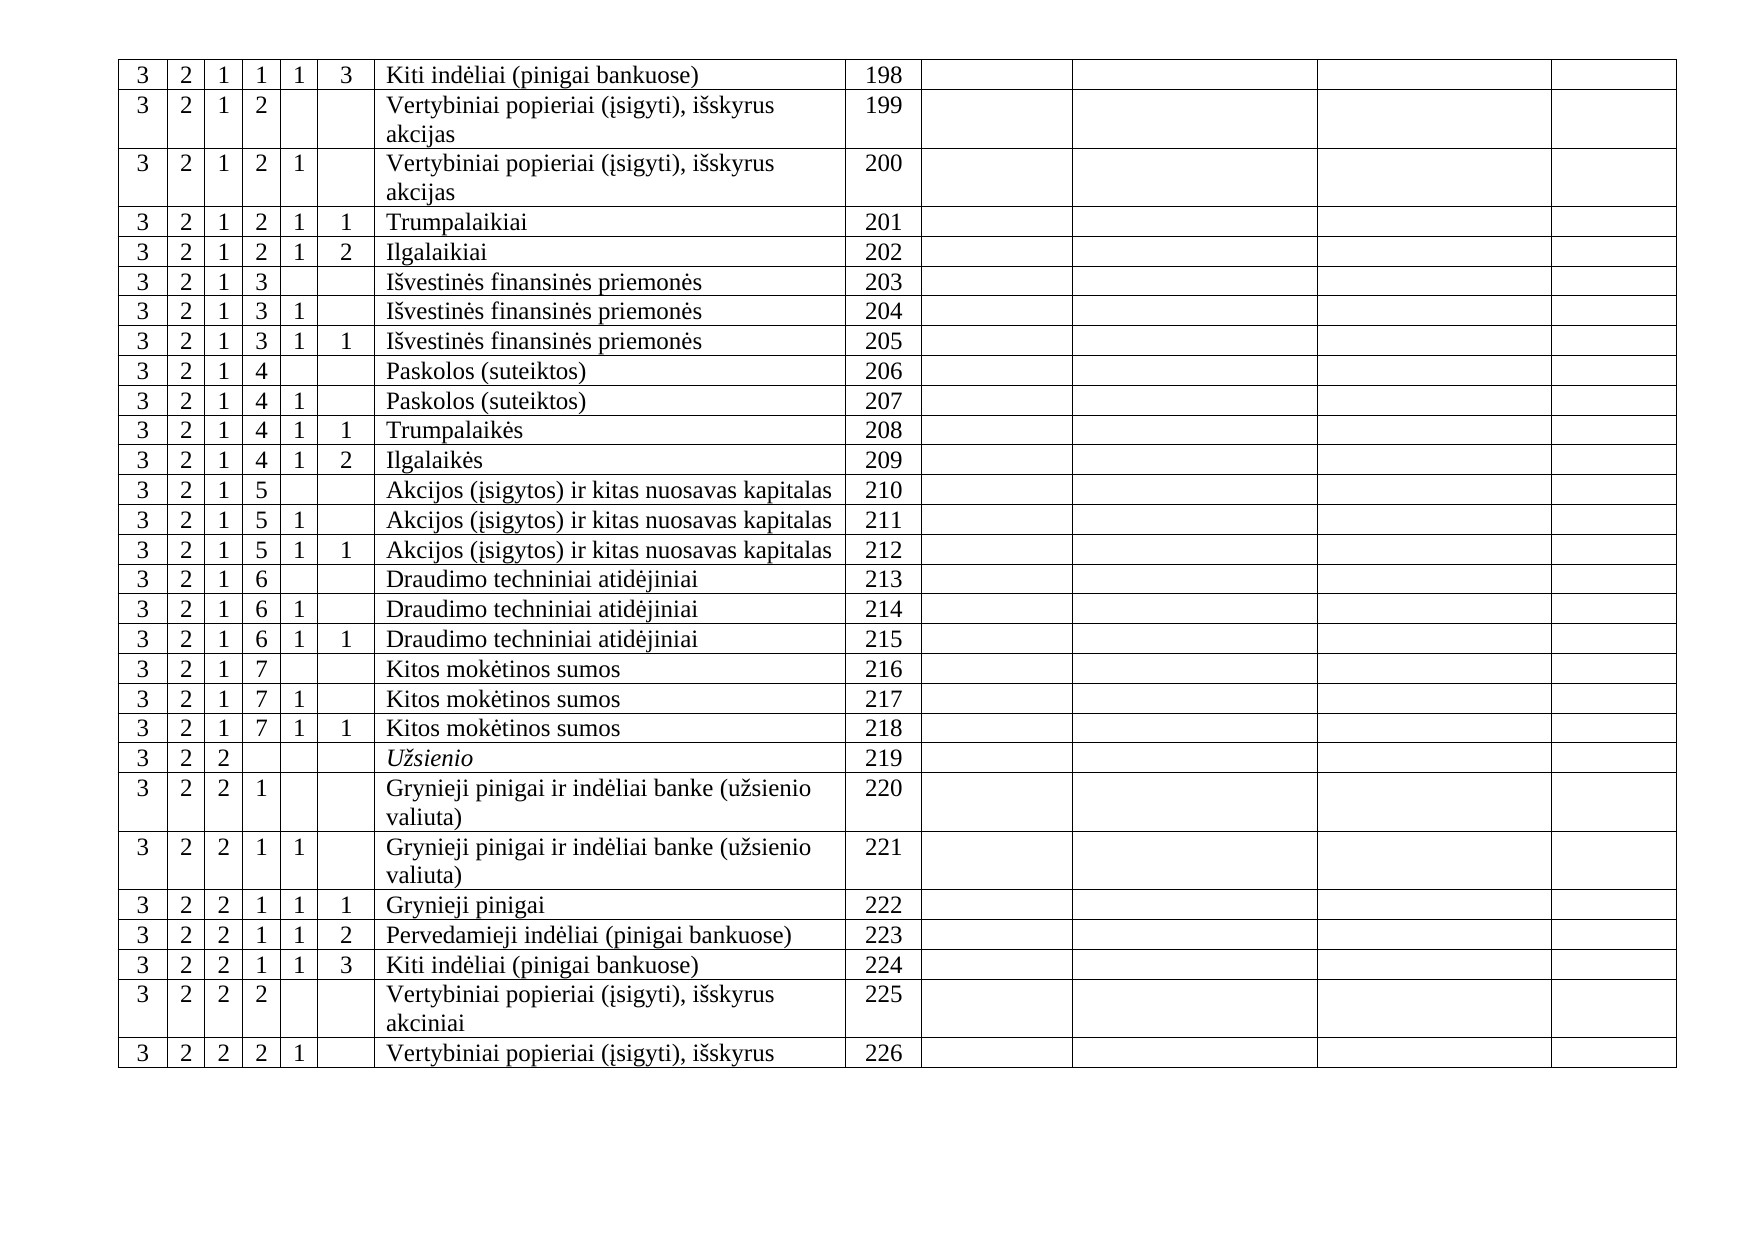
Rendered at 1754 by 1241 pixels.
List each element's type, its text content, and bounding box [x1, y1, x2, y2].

table_cell 2 [168, 890, 204, 919]
table_cell 4 [243, 386, 280, 414]
table_cell [318, 149, 374, 206]
table_cell [1318, 684, 1551, 712]
table_cell 1 [281, 920, 317, 949]
table_cell [318, 475, 374, 504]
table_cell [1073, 773, 1317, 831]
table_cell 206 [846, 356, 921, 385]
table_cell 212 [846, 535, 921, 563]
table_cell [1073, 890, 1317, 919]
table_cell 3 [119, 445, 167, 474]
table_cell Išvestinės finansinės priemonės [375, 296, 845, 325]
table_cell [922, 1038, 1072, 1067]
table_cell 3 [119, 714, 167, 742]
table_cell [1318, 950, 1551, 978]
table_cell 213 [846, 565, 921, 593]
table_cell [281, 90, 317, 147]
table_cell 1 [243, 773, 280, 831]
table_cell Akcijos (įsigytos) ir kitas nuosavas kapitalas [375, 475, 845, 504]
table_cell 1 [205, 505, 242, 534]
table_cell [281, 773, 317, 831]
table_cell 3 [119, 565, 167, 593]
table_cell [1073, 386, 1317, 414]
table_cell [281, 980, 317, 1037]
table_cell [318, 594, 374, 623]
table_cell 2 [168, 326, 204, 355]
table_cell Vertybiniai popieriai (įsigyti), išskyrus [375, 1038, 845, 1067]
table_cell 3 [119, 1038, 167, 1067]
table_cell [922, 832, 1072, 889]
table_cell [1552, 890, 1676, 919]
table_cell 2 [168, 1038, 204, 1067]
table_cell 3 [318, 60, 374, 89]
table_cell 2 [168, 356, 204, 385]
table_cell Išvestinės finansinės priemonės [375, 267, 845, 295]
table_cell [1318, 773, 1551, 831]
table_cell 1 [205, 90, 242, 147]
table_cell 2 [243, 1038, 280, 1067]
table_cell [1318, 60, 1551, 89]
table_cell 2 [168, 743, 204, 772]
table_cell 220 [846, 773, 921, 831]
table_cell [1318, 326, 1551, 355]
table_cell 2 [168, 773, 204, 831]
table_cell [1552, 773, 1676, 831]
table_cell [1073, 90, 1317, 147]
table_cell Akcijos (įsigytos) ir kitas nuosavas kapitalas [375, 535, 845, 563]
table_cell [922, 890, 1072, 919]
table_cell [922, 980, 1072, 1037]
table_cell 1 [281, 60, 317, 89]
table_cell [922, 950, 1072, 978]
table_cell [1318, 832, 1551, 889]
table_cell [1073, 832, 1317, 889]
table_cell 1 [205, 356, 242, 385]
table_cell 1 [205, 386, 242, 414]
table_cell 1 [281, 386, 317, 414]
table_cell [1552, 445, 1676, 474]
table_cell [1318, 267, 1551, 295]
table_cell [922, 684, 1072, 712]
table_cell Ilgalaikės [375, 445, 845, 474]
table_cell 3 [119, 326, 167, 355]
table_cell [1073, 267, 1317, 295]
table_cell 3 [119, 684, 167, 712]
table_cell 215 [846, 624, 921, 653]
table_cell [922, 773, 1072, 831]
table_cell 3 [119, 416, 167, 444]
table_cell 1 [205, 207, 242, 236]
table_cell [1318, 505, 1551, 534]
table_cell 1 [205, 326, 242, 355]
table_cell 1 [281, 594, 317, 623]
table_cell 2 [205, 832, 242, 889]
table_cell [922, 594, 1072, 623]
table_cell 3 [119, 505, 167, 534]
table_cell [922, 207, 1072, 236]
table_cell 2 [168, 296, 204, 325]
table_cell 4 [243, 445, 280, 474]
table_cell 2 [168, 714, 204, 742]
table_cell 2 [243, 149, 280, 206]
table_cell [1552, 386, 1676, 414]
table_cell 3 [318, 950, 374, 978]
table_cell [281, 565, 317, 593]
table_cell [1073, 950, 1317, 978]
table_cell 3 [119, 890, 167, 919]
table_cell [1073, 535, 1317, 563]
table_cell [922, 535, 1072, 563]
table_cell [1073, 624, 1317, 653]
table_cell [1552, 505, 1676, 534]
table_cell [318, 773, 374, 831]
table_cell Grynieji pinigai ir indėliai banke (užsienio valiuta) [375, 832, 845, 889]
table_cell [1073, 445, 1317, 474]
table_cell 3 [119, 267, 167, 295]
table_cell Pervedamieji indėliai (pinigai bankuose) [375, 920, 845, 949]
table_cell 2 [168, 624, 204, 653]
table_cell [922, 743, 1072, 772]
table_cell 1 [281, 535, 317, 563]
table_cell 1 [281, 832, 317, 889]
table_cell 224 [846, 950, 921, 978]
table_cell 3 [119, 920, 167, 949]
table_cell [281, 654, 317, 683]
table_cell [1073, 1038, 1317, 1067]
table_cell [1073, 684, 1317, 712]
table_cell [281, 475, 317, 504]
table_cell 3 [119, 90, 167, 147]
table_cell 1 [205, 565, 242, 593]
table_cell 201 [846, 207, 921, 236]
table_cell [1552, 416, 1676, 444]
table_cell 218 [846, 714, 921, 742]
table_cell Grynieji pinigai ir indėliai banke (užsienio valiuta) [375, 773, 845, 831]
table_cell [1552, 980, 1676, 1037]
table_cell [922, 416, 1072, 444]
table_cell [922, 90, 1072, 147]
table_cell 4 [243, 356, 280, 385]
table_cell [922, 60, 1072, 89]
table_cell 3 [119, 950, 167, 978]
table_cell [1073, 416, 1317, 444]
table_cell 1 [243, 890, 280, 919]
table_cell 2 [243, 980, 280, 1037]
table_cell [1318, 1038, 1551, 1067]
table_cell [1073, 296, 1317, 325]
table_cell [1552, 684, 1676, 712]
table_cell [1073, 207, 1317, 236]
table_cell 1 [205, 654, 242, 683]
table_cell 2 [205, 950, 242, 978]
table_cell 7 [243, 654, 280, 683]
table_cell 199 [846, 90, 921, 147]
table_cell 1 [205, 475, 242, 504]
table_cell [922, 475, 1072, 504]
table_cell 2 [205, 920, 242, 949]
table_cell 1 [281, 950, 317, 978]
table_cell [1552, 356, 1676, 385]
table_cell 1 [205, 237, 242, 266]
table_cell 3 [119, 624, 167, 653]
table_cell [1552, 296, 1676, 325]
table_cell 1 [205, 445, 242, 474]
table_cell [318, 505, 374, 534]
table_cell 1 [205, 267, 242, 295]
table_cell 200 [846, 149, 921, 206]
table_cell 204 [846, 296, 921, 325]
table_cell 1 [205, 60, 242, 89]
table_cell [1073, 654, 1317, 683]
table_cell 1 [281, 714, 317, 742]
table_cell 2 [205, 743, 242, 772]
table_cell 2 [205, 890, 242, 919]
table_cell 3 [119, 594, 167, 623]
table_cell 5 [243, 505, 280, 534]
table_cell 1 [205, 416, 242, 444]
table_cell [1073, 565, 1317, 593]
table_cell 2 [168, 535, 204, 563]
table_cell 1 [281, 296, 317, 325]
table_cell Vertybiniai popieriai (įsigyti), išskyrus akcijas [375, 149, 845, 206]
table_cell 3 [119, 535, 167, 563]
table_cell 3 [119, 60, 167, 89]
table_cell 2 [168, 980, 204, 1037]
table_cell [922, 654, 1072, 683]
table_cell [318, 296, 374, 325]
table_cell [1073, 920, 1317, 949]
table_cell [922, 565, 1072, 593]
table_cell 211 [846, 505, 921, 534]
table_cell 2 [168, 386, 204, 414]
table_cell [1318, 445, 1551, 474]
table_cell 2 [168, 475, 204, 504]
table_cell [1552, 594, 1676, 623]
table_cell 7 [243, 714, 280, 742]
table_cell 2 [243, 90, 280, 147]
table_cell 2 [243, 207, 280, 236]
table_cell 2 [168, 594, 204, 623]
table_cell [1552, 950, 1676, 978]
table_cell 219 [846, 743, 921, 772]
table_cell [1073, 980, 1317, 1037]
table_cell 1 [281, 237, 317, 266]
table_cell 2 [243, 237, 280, 266]
table_cell [1318, 296, 1551, 325]
table_cell 214 [846, 594, 921, 623]
table_cell 202 [846, 237, 921, 266]
table_cell [1318, 475, 1551, 504]
table_cell 205 [846, 326, 921, 355]
table_cell 3 [119, 149, 167, 206]
table_cell 2 [168, 832, 204, 889]
table_cell 2 [168, 90, 204, 147]
table_cell 222 [846, 890, 921, 919]
table_cell 225 [846, 980, 921, 1037]
table_cell 209 [846, 445, 921, 474]
table_cell 2 [205, 1038, 242, 1067]
table_cell 2 [168, 565, 204, 593]
table_cell [1552, 714, 1676, 742]
table_cell [318, 356, 374, 385]
table_cell 2 [168, 654, 204, 683]
table_cell [1552, 207, 1676, 236]
table_cell [922, 356, 1072, 385]
table_cell [318, 90, 374, 147]
table_cell [1552, 149, 1676, 206]
table_cell [922, 237, 1072, 266]
table_cell 1 [243, 832, 280, 889]
table_cell [1552, 832, 1676, 889]
table_cell Kiti indėliai (pinigai bankuose) [375, 60, 845, 89]
table_cell [318, 684, 374, 712]
table_cell [1552, 565, 1676, 593]
table_cell 1 [281, 207, 317, 236]
table_cell 2 [205, 980, 242, 1037]
table_cell 1 [205, 684, 242, 712]
table_cell Grynieji pinigai [375, 890, 845, 919]
table_cell 3 [119, 296, 167, 325]
table_cell Išvestinės finansinės priemonės [375, 326, 845, 355]
table_cell [1073, 505, 1317, 534]
table_cell 6 [243, 594, 280, 623]
table_cell [922, 624, 1072, 653]
table_cell Kitos mokėtinos sumos [375, 684, 845, 712]
table_cell 1 [281, 505, 317, 534]
table_cell 198 [846, 60, 921, 89]
table_cell [1073, 475, 1317, 504]
table_cell 2 [205, 773, 242, 831]
table_cell [1318, 980, 1551, 1037]
table_cell 1 [281, 149, 317, 206]
table_cell [1318, 920, 1551, 949]
table_cell 1 [281, 445, 317, 474]
table_cell 2 [168, 416, 204, 444]
table_cell 1 [243, 60, 280, 89]
table_cell 1 [205, 149, 242, 206]
table_cell [318, 386, 374, 414]
table_cell [1318, 416, 1551, 444]
table_cell 208 [846, 416, 921, 444]
table_cell 1 [205, 624, 242, 653]
table_cell [1073, 714, 1317, 742]
table_cell 2 [318, 445, 374, 474]
table_cell 226 [846, 1038, 921, 1067]
table_cell 216 [846, 654, 921, 683]
table_cell 2 [168, 920, 204, 949]
table_cell [1552, 920, 1676, 949]
table_cell [281, 267, 317, 295]
table_cell [318, 654, 374, 683]
table_cell [922, 326, 1072, 355]
table_cell 3 [119, 773, 167, 831]
table_cell [281, 356, 317, 385]
table_cell [1073, 237, 1317, 266]
table_cell 2 [168, 237, 204, 266]
table_cell [1318, 743, 1551, 772]
table_cell [1552, 535, 1676, 563]
table_cell [243, 743, 280, 772]
table_cell 5 [243, 535, 280, 563]
table_cell 2 [168, 207, 204, 236]
table_cell Draudimo techniniai atidėjiniai [375, 565, 845, 593]
table_cell Kitos mokėtinos sumos [375, 654, 845, 683]
table_cell 217 [846, 684, 921, 712]
table_cell 1 [205, 296, 242, 325]
table_cell [922, 149, 1072, 206]
table_cell 1 [281, 416, 317, 444]
table_cell Trumpalaikės [375, 416, 845, 444]
table_cell 1 [281, 890, 317, 919]
table_cell [318, 1038, 374, 1067]
table_cell 1 [281, 684, 317, 712]
table_cell [1073, 356, 1317, 385]
table_cell Trumpalaikiai [375, 207, 845, 236]
table_cell 2 [168, 950, 204, 978]
table_cell [922, 386, 1072, 414]
table_cell [1552, 267, 1676, 295]
table_cell 1 [318, 416, 374, 444]
table_cell [318, 743, 374, 772]
table_cell [281, 743, 317, 772]
table_cell [1318, 356, 1551, 385]
table_cell [1552, 1038, 1676, 1067]
table_cell [1073, 594, 1317, 623]
table_cell 1 [318, 714, 374, 742]
table_cell 2 [168, 149, 204, 206]
table_cell [1318, 890, 1551, 919]
table_cell 1 [205, 535, 242, 563]
table_cell [318, 832, 374, 889]
table_cell 1 [281, 1038, 317, 1067]
table_cell [1552, 624, 1676, 653]
table_cell 4 [243, 416, 280, 444]
table_cell 210 [846, 475, 921, 504]
table_cell [1318, 237, 1551, 266]
table_cell Draudimo techniniai atidėjiniai [375, 624, 845, 653]
table_cell Kitos mokėtinos sumos [375, 714, 845, 742]
table_cell 6 [243, 565, 280, 593]
table_cell [318, 980, 374, 1037]
table_cell 3 [119, 475, 167, 504]
table_cell Ilgalaikiai [375, 237, 845, 266]
table_cell [318, 267, 374, 295]
table_cell [922, 505, 1072, 534]
table_cell 1 [318, 207, 374, 236]
table_cell [922, 445, 1072, 474]
table_cell [1073, 743, 1317, 772]
table_cell 3 [243, 326, 280, 355]
table_cell 2 [168, 684, 204, 712]
table_cell 1 [243, 920, 280, 949]
table_cell [1552, 326, 1676, 355]
table_cell [1552, 654, 1676, 683]
table_cell [1073, 60, 1317, 89]
table_cell [922, 267, 1072, 295]
table_cell 3 [119, 386, 167, 414]
table_cell [1318, 565, 1551, 593]
table_cell [1552, 237, 1676, 266]
table_cell 1 [281, 624, 317, 653]
table_cell 2 [168, 60, 204, 89]
table_cell [1318, 594, 1551, 623]
table_cell 1 [318, 624, 374, 653]
table_cell 3 [119, 207, 167, 236]
table_cell 2 [318, 237, 374, 266]
table_cell [1318, 149, 1551, 206]
table_cell 3 [119, 980, 167, 1037]
table_cell [318, 565, 374, 593]
table_cell 1 [318, 890, 374, 919]
table_cell 3 [243, 296, 280, 325]
table_cell Draudimo techniniai atidėjiniai [375, 594, 845, 623]
table_cell Akcijos (įsigytos) ir kitas nuosavas kapitalas [375, 505, 845, 534]
table_cell 5 [243, 475, 280, 504]
table_cell [1552, 90, 1676, 147]
table_cell 223 [846, 920, 921, 949]
table_cell 3 [119, 832, 167, 889]
table_cell [1318, 624, 1551, 653]
table_cell 1 [318, 535, 374, 563]
table_cell 3 [119, 654, 167, 683]
table_cell 3 [243, 267, 280, 295]
table_cell [1318, 535, 1551, 563]
table_cell Paskolos (suteiktos) [375, 356, 845, 385]
table_cell 3 [119, 356, 167, 385]
table_cell 2 [168, 267, 204, 295]
table_cell [1073, 326, 1317, 355]
table_cell 1 [205, 594, 242, 623]
table_cell 221 [846, 832, 921, 889]
table_cell [1318, 714, 1551, 742]
table_cell 207 [846, 386, 921, 414]
table_cell [922, 714, 1072, 742]
table_cell [1318, 207, 1551, 236]
table_cell 1 [281, 326, 317, 355]
table_cell [922, 920, 1072, 949]
table_cell [922, 296, 1072, 325]
table_cell [1318, 386, 1551, 414]
table_cell 2 [318, 920, 374, 949]
table_cell [1318, 654, 1551, 683]
table_cell Vertybiniai popieriai (įsigyti), išskyrus akciniai [375, 980, 845, 1037]
table_cell 1 [205, 714, 242, 742]
table_cell 2 [168, 505, 204, 534]
table_cell 203 [846, 267, 921, 295]
table_cell 7 [243, 684, 280, 712]
table_cell [1318, 90, 1551, 147]
table_cell 6 [243, 624, 280, 653]
table_cell Paskolos (suteiktos) [375, 386, 845, 414]
table_cell 3 [119, 743, 167, 772]
table_cell [1552, 475, 1676, 504]
table_cell 3 [119, 237, 167, 266]
table_cell 2 [168, 445, 204, 474]
table_cell [1073, 149, 1317, 206]
table_cell [1552, 743, 1676, 772]
table_cell 1 [318, 326, 374, 355]
table_cell [1552, 60, 1676, 89]
table_cell Užsienio [375, 743, 845, 772]
table_cell Kiti indėliai (pinigai bankuose) [375, 950, 845, 978]
table_cell 1 [243, 950, 280, 978]
table_cell Vertybiniai popieriai (įsigyti), išskyrus akcijas [375, 90, 845, 147]
